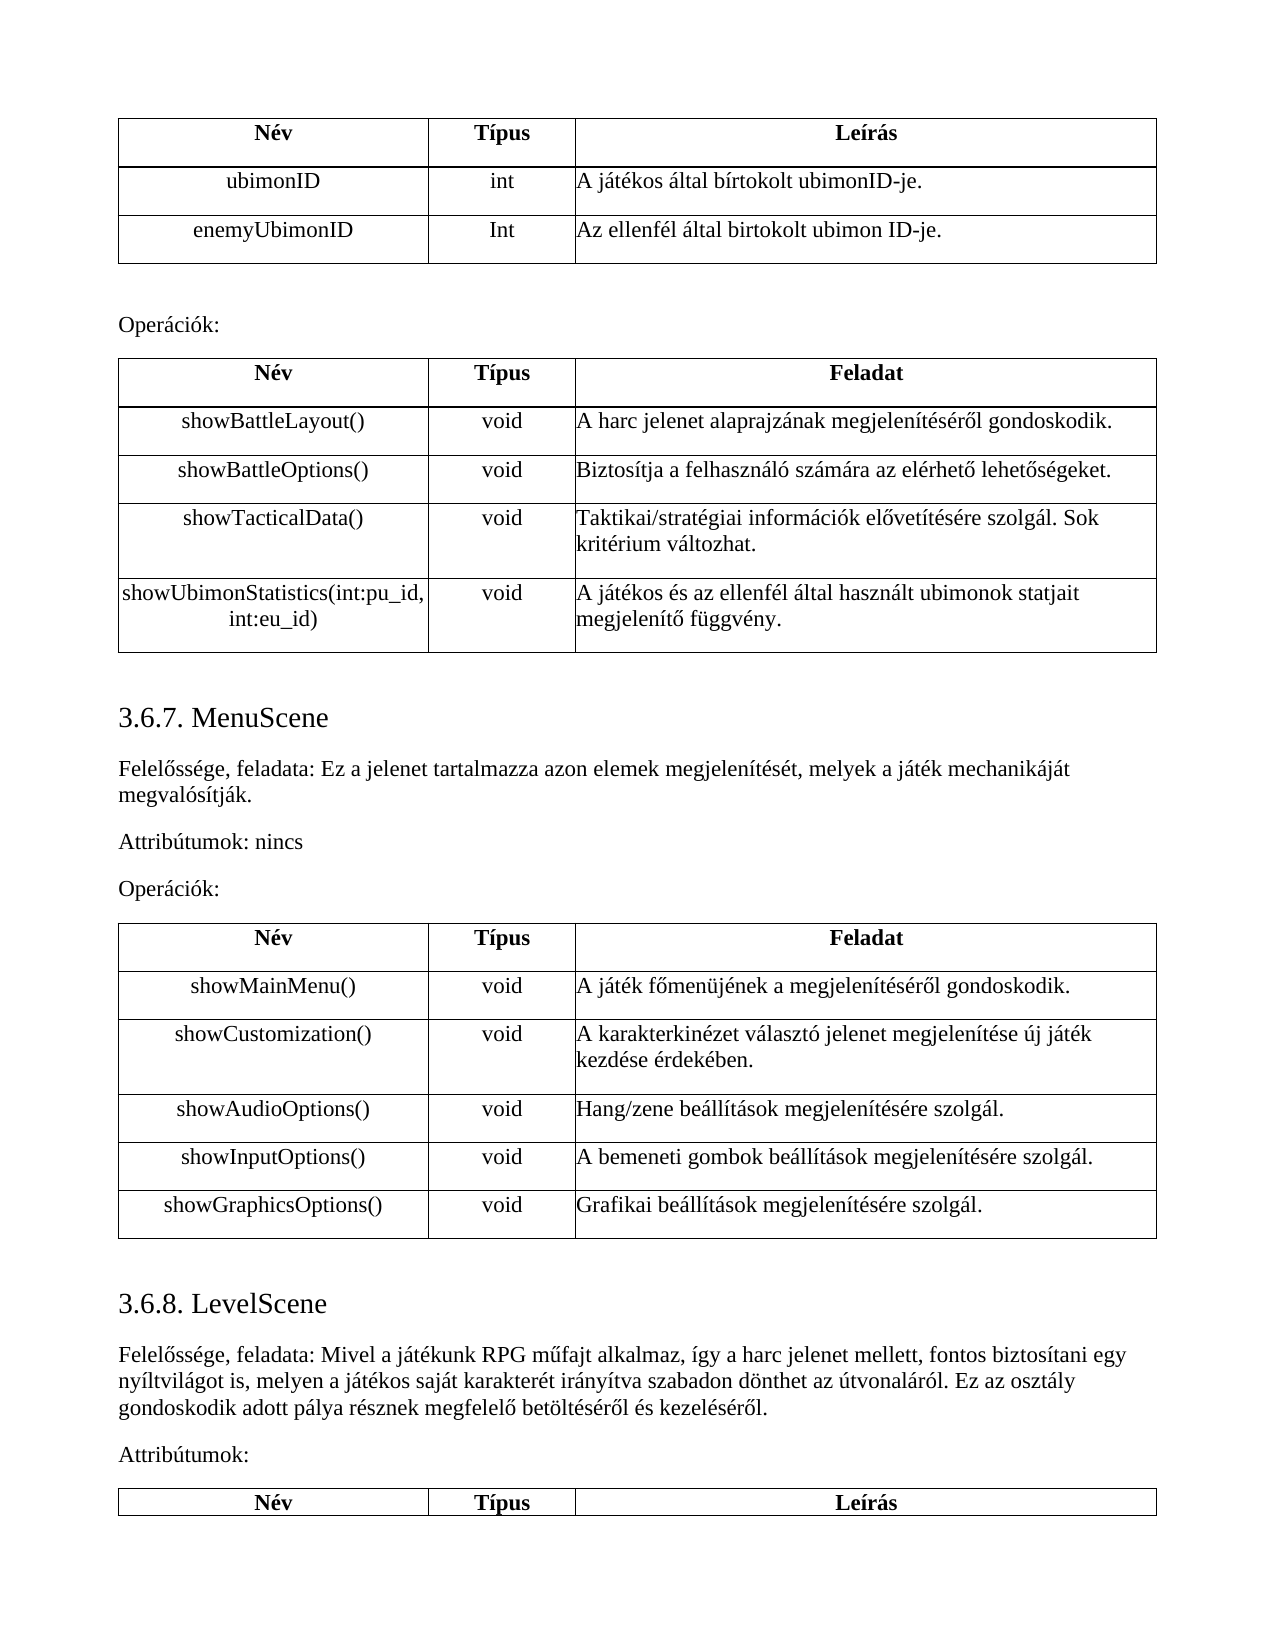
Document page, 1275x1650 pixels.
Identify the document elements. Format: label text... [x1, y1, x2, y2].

table_cell void [429, 579, 575, 652]
table_header Név [119, 924, 428, 971]
table_cell void [429, 1143, 575, 1190]
table_cell showUbimonStatistics(int:pu_id, int:eu_id) [119, 579, 428, 652]
table_header Típus [429, 924, 575, 971]
table_header Típus [429, 119, 575, 166]
table_cell showTacticalData() [119, 504, 428, 577]
table_cell void [429, 1020, 575, 1094]
table_cell showAudioOptions() [119, 1095, 428, 1142]
table_cell int [429, 168, 575, 214]
table_cell void [429, 456, 575, 503]
text 3.6.7. MenuScene [118, 700, 1157, 734]
table_cell showInputOptions() [119, 1143, 428, 1190]
table_cell A karakterkinézet választó jelenet megjelenítése új játék kezdése érdekében. [576, 1020, 1156, 1094]
table_cell Hang/zene beállítások megjelenítésére szolgál. [576, 1095, 1156, 1142]
table_cell A játék főmenüjének a megjelenítéséről gondoskodik. [576, 972, 1156, 1019]
table_cell Biztosítja a felhasználó számára az elérhető lehetőségeket. [576, 456, 1156, 503]
table_header Leírás [576, 1489, 1156, 1515]
table_cell void [429, 1191, 575, 1238]
table_cell void [429, 972, 575, 1019]
text Attribútumok: nincs [118, 828, 1157, 854]
table_cell A játékos és az ellenfél által használt ubimonok statjait megjelenítő függvény. [576, 579, 1156, 652]
table_cell showMainMenu() [119, 972, 428, 1019]
table_cell Az ellenfél által birtokolt ubimon ID-je. [576, 216, 1156, 263]
table_cell A játékos által bírtokolt ubimonID-je. [576, 168, 1156, 214]
table_cell showBattleOptions() [119, 456, 428, 503]
table_cell showCustomization() [119, 1020, 428, 1094]
table_cell Grafikai beállítások megjelenítésére szolgál. [576, 1191, 1156, 1238]
table_header Leírás [576, 119, 1156, 166]
table_cell showGraphicsOptions() [119, 1191, 428, 1238]
text 3.6.8. LevelScene [118, 1287, 1157, 1320]
table_header Név [119, 1489, 428, 1515]
text Operációk: [118, 875, 1157, 902]
text Felelőssége, feladata: Mivel a játékunk RPG műfajt alkalmaz, így a harc jelenet mellett, fontos biztosítani egy nyíltvilágot is, melyen a játékos saját karakterét irányítva szabadon dönthet az útvonaláról. Ez az osztály gondoskodik adott pálya résznek megfelelő betöltéséről és kezeléséről. [118, 1341, 1157, 1420]
table_cell Int [429, 216, 575, 263]
table_cell void [429, 1095, 575, 1142]
table_cell ubimonID [119, 168, 428, 214]
text Attribútumok: [118, 1441, 1157, 1467]
table_header Név [119, 359, 428, 406]
table_header Feladat [576, 924, 1156, 971]
table_cell void [429, 504, 575, 577]
table_header Név [119, 119, 428, 166]
table_header Feladat [576, 359, 1156, 406]
text Felelőssége, feladata: Ez a jelenet tartalmazza azon elemek megjelenítését, melyek a játék mechanikáját megvalósítják. [118, 755, 1157, 807]
table_cell A bemeneti gombok beállítások megjelenítésére szolgál. [576, 1143, 1156, 1190]
table_header Típus [429, 359, 575, 406]
table_cell void [429, 408, 575, 455]
table_cell showBattleLayout() [119, 408, 428, 455]
text Operációk: [118, 311, 1157, 337]
table_header Típus [429, 1489, 575, 1515]
table_cell A harc jelenet alaprajzának megjelenítéséről gondoskodik. [576, 408, 1156, 455]
table_cell Taktikai/stratégiai információk elővetítésére szolgál. Sok kritérium változhat. [576, 504, 1156, 577]
table_cell enemyUbimonID [119, 216, 428, 263]
